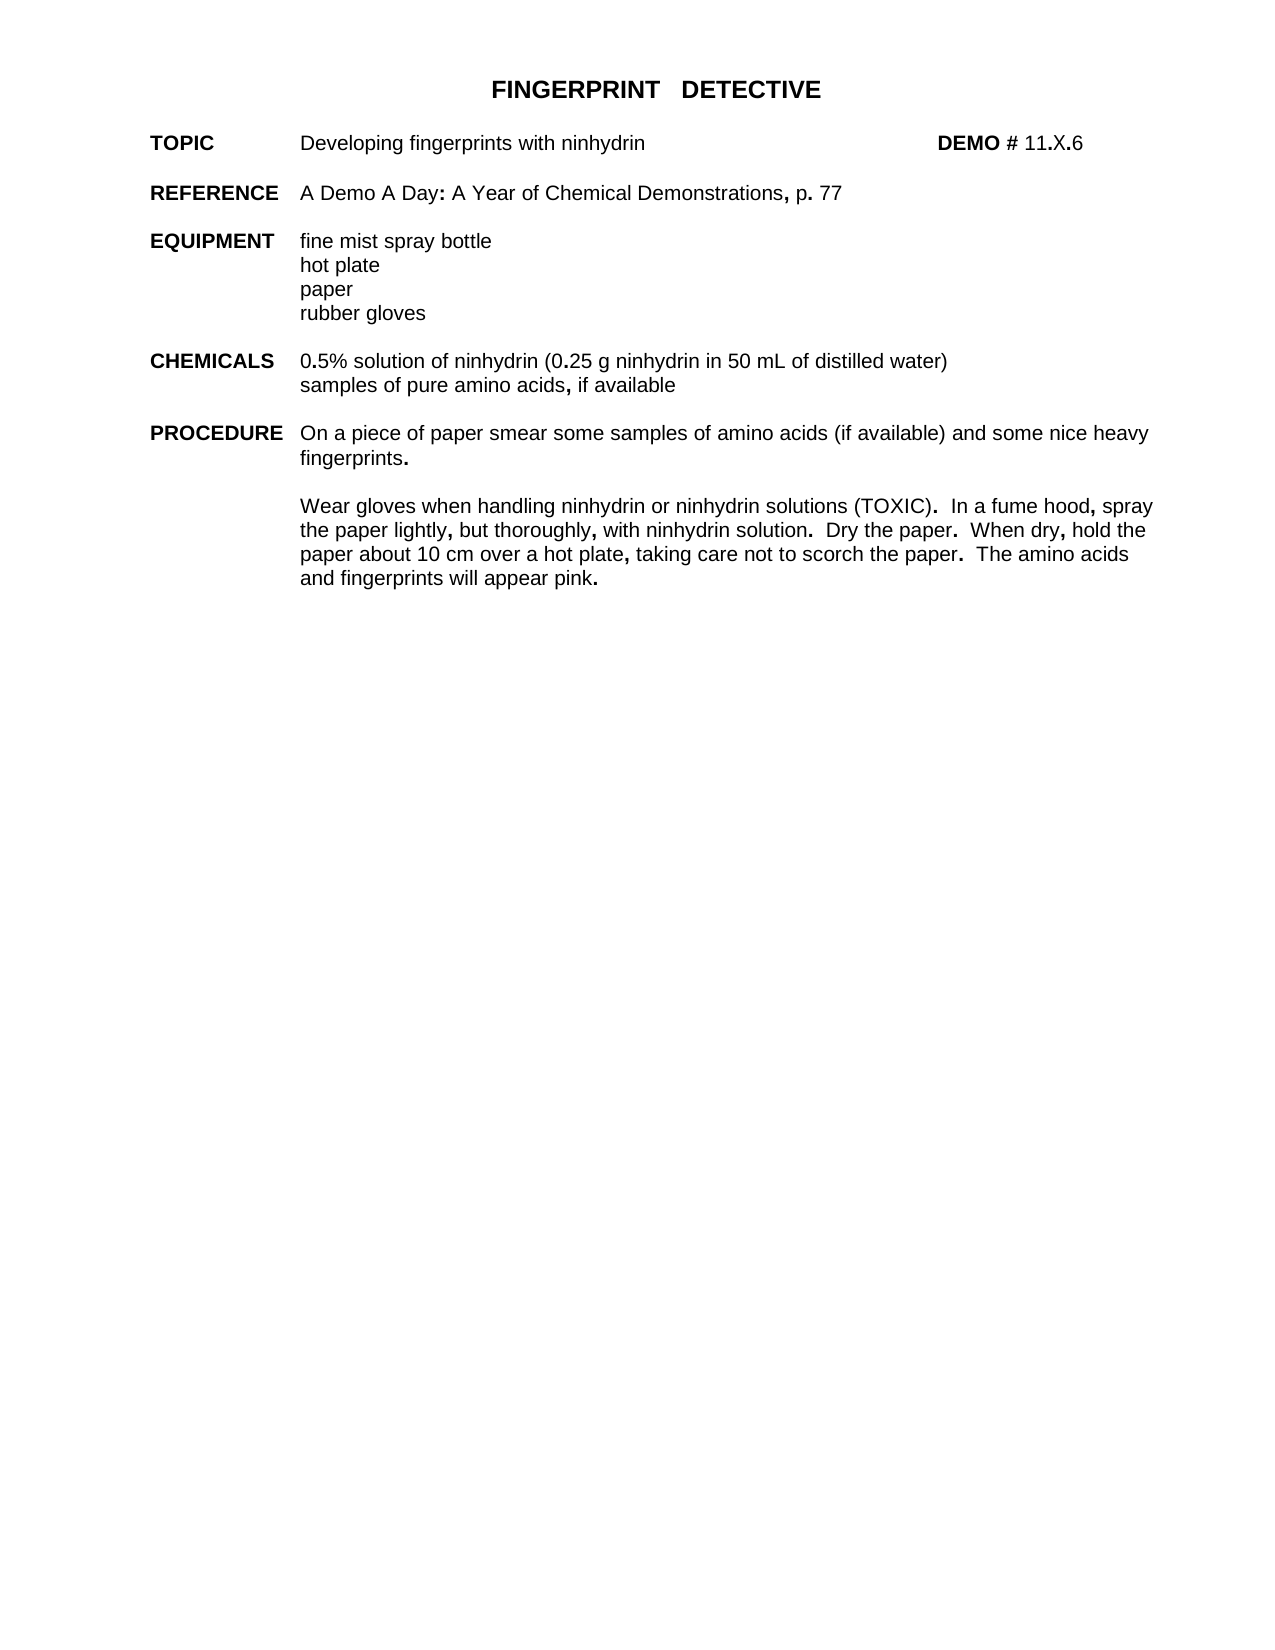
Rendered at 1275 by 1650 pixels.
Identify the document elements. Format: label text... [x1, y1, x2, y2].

text paper [150, 277, 1162, 301]
text Wear gloves when handling ninhydrin or ninhydrin solutions (TOXIC). In a fume hood, spray the paper lightly, but thoroughly, with ninhydrin solution. Dry the paper. When dry, hold the paper about 10 cm over a hot plate, taking care not to scorch the paper. The amino acids and fingerprints will appear pink. [300, 493, 1162, 590]
text FINGERPRINT DETECTIVE [150, 75, 1162, 104]
text rubber gloves [150, 301, 1162, 325]
text CHEMICALS 0.5% solution of ninhydrin (0.25 g ninhydrin in 50 mL of distilled water) [150, 349, 1162, 373]
text PROCEDURE On a piece of paper smear some samples of amino acids (if available) and some nice heavy fingerprints. [150, 421, 1162, 469]
text EQUIPMENT fine mist spray bottle [150, 229, 1162, 253]
text hot plate [150, 253, 1162, 277]
text samples of pure amino acids, if available [150, 373, 1162, 397]
text REFERENCE A Demo A Day: A Year of Chemical Demonstrations, p. 77 [150, 181, 1162, 205]
text TOPIC Developing fingerprints with ninhydrin DEMO # 11.X.6 [150, 128, 1162, 157]
